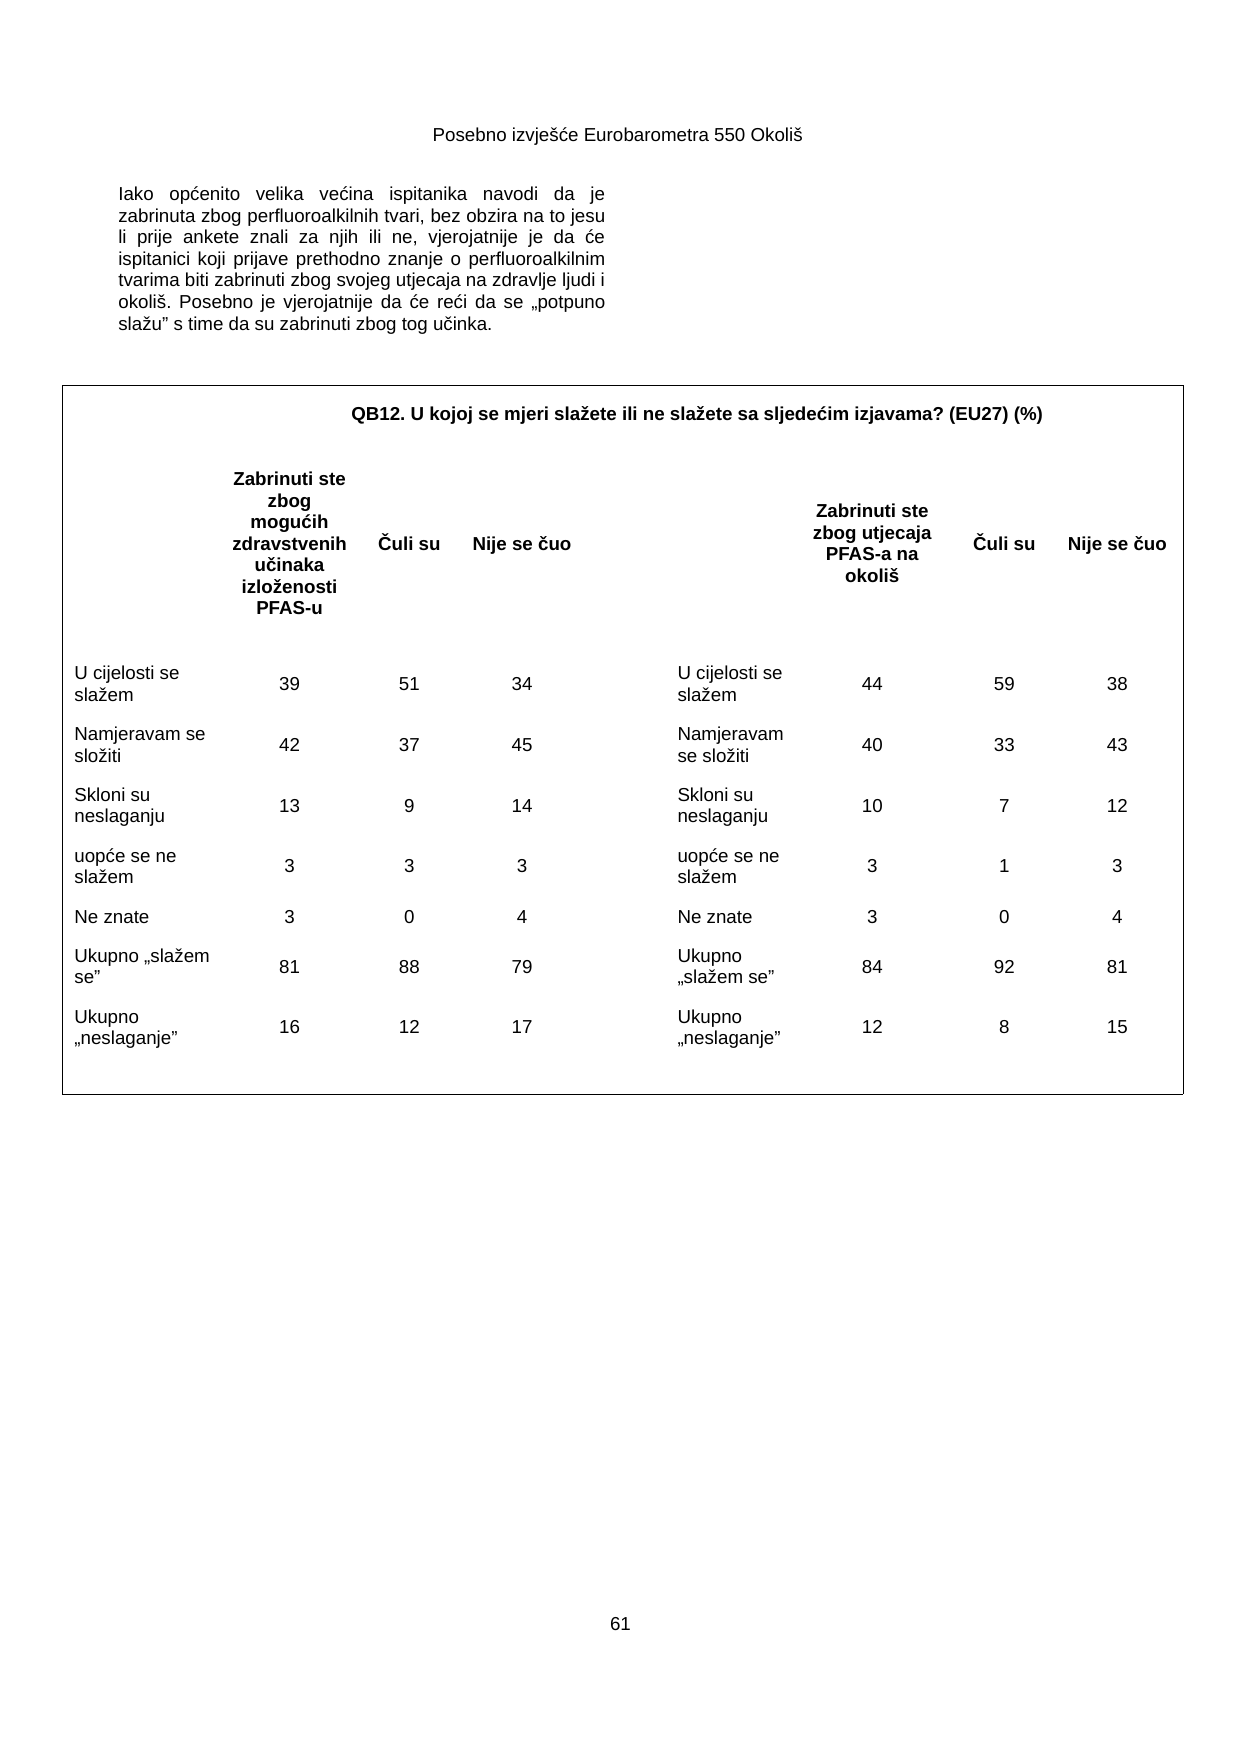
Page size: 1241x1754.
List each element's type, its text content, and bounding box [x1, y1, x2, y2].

table_cell 14 [465, 775, 578, 836]
table_cell Ne znate [71, 897, 226, 936]
table_cell 3 [226, 836, 353, 897]
table_cell 12 [796, 997, 948, 1057]
table_cell [71, 433, 226, 653]
table_cell 3 [226, 897, 353, 936]
table_cell 17 [465, 997, 578, 1057]
table_cell 16 [226, 997, 353, 1057]
table_cell [578, 897, 674, 936]
table_cell uopće se ne slažem [674, 836, 796, 897]
table_cell Ukupno „neslaganje” [71, 997, 226, 1057]
table_cell [578, 433, 674, 653]
table_cell [578, 836, 674, 897]
table_cell 45 [465, 714, 578, 775]
table_cell 4 [1061, 897, 1174, 936]
table_cell 10 [796, 775, 948, 836]
table_cell 3 [1061, 836, 1174, 897]
table_cell Čuli su [353, 433, 465, 653]
table_cell 0 [353, 897, 465, 936]
table_cell Ukupno „slažem se” [674, 936, 796, 997]
table_cell 15 [1061, 997, 1174, 1057]
table_cell 37 [353, 714, 465, 775]
table_cell [578, 714, 674, 775]
table_cell 9 [353, 775, 465, 836]
table_cell Zabrinuti ste zbog mogućih zdravstvenih učinaka izloženosti PFAS-u [226, 433, 353, 653]
table_cell 38 [1061, 653, 1174, 714]
table_cell 59 [948, 653, 1061, 714]
table_cell Zabrinuti ste zbog utjecaja PFAS-a na okoliš [796, 433, 948, 653]
table_cell 3 [465, 836, 578, 897]
table_cell 8 [948, 997, 1061, 1057]
table_cell 4 [465, 897, 578, 936]
table_cell [674, 433, 796, 653]
table_cell 34 [465, 653, 578, 714]
table_cell U cijelosti se slažem [674, 653, 796, 714]
table_cell 92 [948, 936, 1061, 997]
table_cell 7 [948, 775, 1061, 836]
table_cell 3 [796, 836, 948, 897]
table_cell 12 [1061, 775, 1174, 836]
table_cell 81 [1061, 936, 1174, 997]
table_cell 3 [353, 836, 465, 897]
table_header QB12. U kojoj se mjeri slažete ili ne slažete sa sljedećim izjavama? (EU27) (%) [226, 394, 1174, 433]
table_cell Ukupno „neslaganje” [674, 997, 796, 1057]
table_cell 79 [465, 936, 578, 997]
table_cell Čuli su [948, 433, 1061, 653]
table_cell Skloni su neslaganju [674, 775, 796, 836]
table_cell U cijelosti se slažem [71, 653, 226, 714]
table_cell 39 [226, 653, 353, 714]
table_cell 44 [796, 653, 948, 714]
table_cell 1 [948, 836, 1061, 897]
table_cell Nije se čuo [1061, 433, 1174, 653]
table_cell Nije se čuo [465, 433, 578, 653]
table_header [71, 394, 226, 433]
table_cell Namjeravam se složiti [71, 714, 226, 775]
table_cell 12 [353, 997, 465, 1057]
table_cell Ukupno „slažem se” [71, 936, 226, 997]
table_cell Ne znate [674, 897, 796, 936]
table_cell 33 [948, 714, 1061, 775]
table_cell 51 [353, 653, 465, 714]
table_cell [578, 997, 674, 1057]
table_cell 0 [948, 897, 1061, 936]
table_cell 43 [1061, 714, 1174, 775]
table_cell uopće se ne slažem [71, 836, 226, 897]
table_cell 40 [796, 714, 948, 775]
table_cell 3 [796, 897, 948, 936]
table_cell 84 [796, 936, 948, 997]
table_cell [578, 653, 674, 714]
table_cell Skloni su neslaganju [71, 775, 226, 836]
table_cell 42 [226, 714, 353, 775]
table_cell Namjeravam se složiti [674, 714, 796, 775]
table_cell 13 [226, 775, 353, 836]
table_cell [578, 936, 674, 997]
table_cell [578, 775, 674, 836]
table_cell 81 [226, 936, 353, 997]
text Iako općenito velika većina ispitanika navodi da je zabrinuta zbog perfluoroalkilnih tvari, bez obzira na to jesu li prije ankete znali za njih ili ne, vjerojatnije je da će ispitanici koji prijave prethodno znanje o perfluoroalkilnim tvarima biti zabrinuti zbog svojeg utjecaja na zdravlje ljudi i okoliš. Posebno je vjerojatnije da će reći da se „potpuno slažu” s time da su zabrinuti zbog tog učinka. [118, 183, 605, 334]
table_cell 88 [353, 936, 465, 997]
